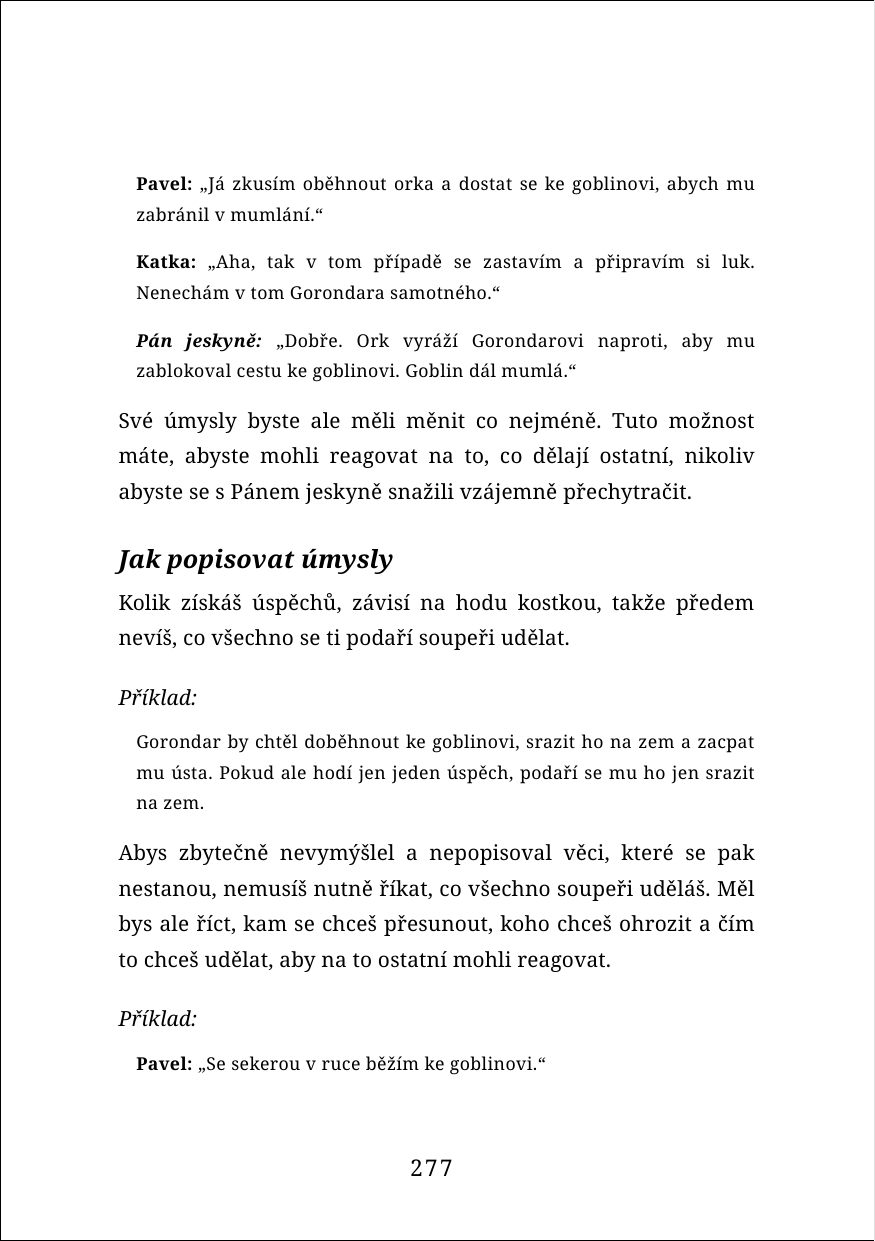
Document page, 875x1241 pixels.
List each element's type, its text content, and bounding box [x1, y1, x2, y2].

text Abys zbytečně nevymýšlel a nepopisoval věci, které se pak nestanou, nemusíš nutně říkat, co všechno soupeři uděláš. Měl bys ale říct, kam se chceš přesunout, koho chceš ohrozit a čím to chceš udělat, aby na to ostatní mohli reagovat. [118, 838, 756, 973]
text Katka: „Aha, tak v tom případě se zastavím a připravím si luk. Nenechám v tom Gorondara samotného.“ [136, 250, 756, 304]
subtitle Jak popisovat úmysly [118, 542, 756, 576]
text Kolik získáš úspěchů, závisí na hodu kostkou, takže předem nevíš, co všechno se ti podaří soupeři udělat. [118, 588, 756, 652]
text Příklad: [118, 1004, 756, 1032]
text Své úmysly byste ale měli měnit co nejméně. Tuto možnost máte, abyste mohli reagovat na to, co dělají ostatní, nikoliv abyste se s Pánem jeskyně snažili vzájemně přechytračit. [118, 406, 756, 506]
text Pavel: „Já zkusím oběhnout orka a dostat se ke goblinovi, abych mu zabránil v mumlání.“ [136, 172, 756, 226]
text Pán jeskyně: „Dobře. Ork vyráží Gorondarovi naproti, aby mu zablokoval cestu ke goblinovi. Goblin dál mumlá.“ [136, 328, 756, 382]
text Příklad: [118, 683, 756, 711]
text Gorondar by chtěl doběhnout ke goblinovi, srazit ho na zem a zacpat mu ústa. Pokud ale hodí jen jeden úspěch, podaří se mu ho jen srazit na zem. [136, 730, 756, 814]
text Pavel: „Se sekerou v ruce běžím ke goblinovi.“ [136, 1051, 756, 1076]
